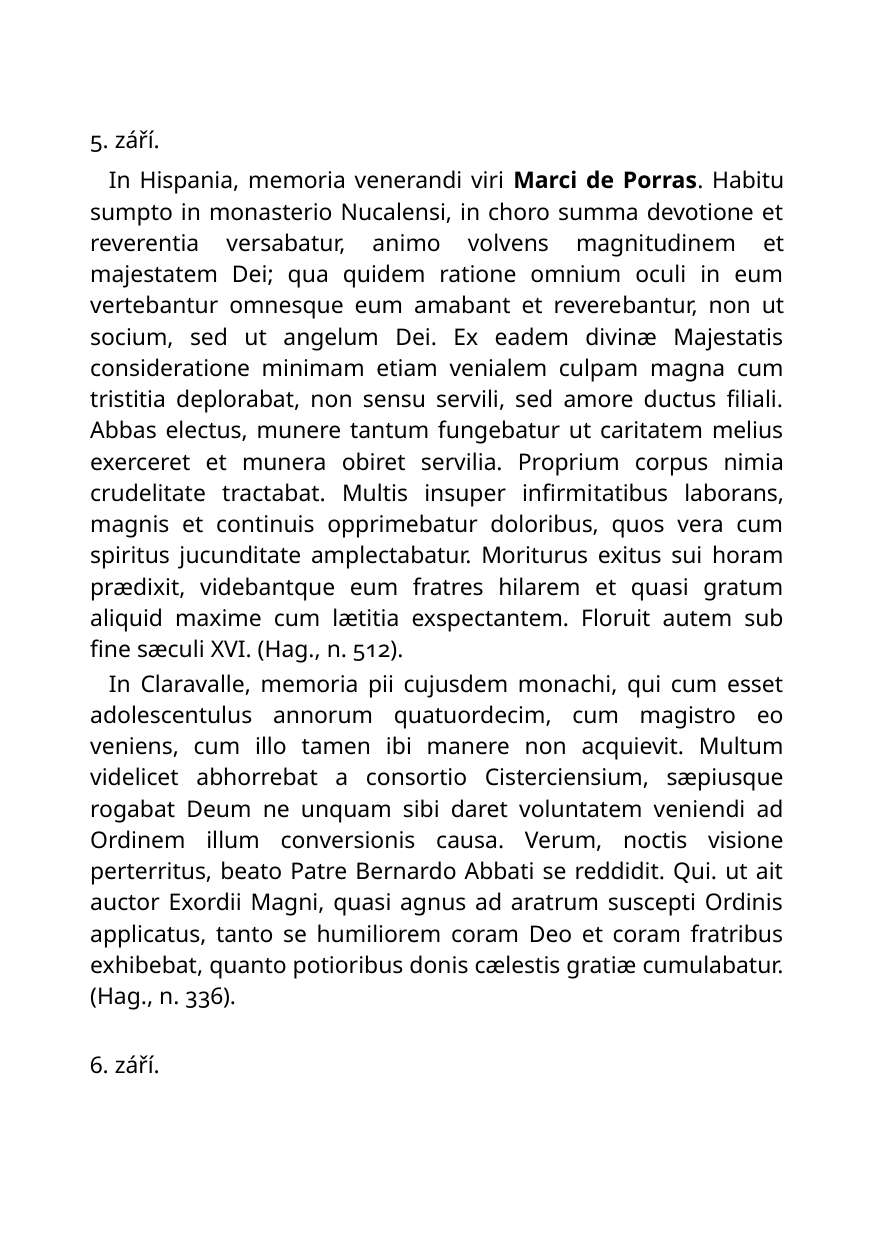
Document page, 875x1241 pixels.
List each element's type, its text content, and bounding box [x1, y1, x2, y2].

text In Hispania, memoria venerandi viri Marci de Porras. Habitu sumpto in monasterio Nucalensi, in choro summa devotione et reverentia versabatur, animo volvens magni­tudinem et majestatem Dei; qua quidem ratione omnium oculi in eum vertebantur omnesque eum amabant et revere­bantur, non ut socium, sed ut angelum Dei. Ex eadem divinæ Majestatis consideratione minimam etiam venialem culpam magna cum tristitia deplorabat, non sensu servili, sed amore ductus filiali. Abbas electus, munere tantum fungebatur ut caritatem melius exerceret et munera obiret servilia. Proprium corpus nimia crudelitate tractabat. Multis insuper infirmi­tatibus laborans, magnis et continuis opprimebatur doloribus, quos vera cum spiritus jucunditate amplectabatur. Moriturus exitus sui horam prædixit, videbantque eum fratres hilarem et quasi gratum aliquid maxime cum lætitia exspectantem. Floruit autem sub fine sæculi XVI. (Hag., n. 512). [90, 164, 784, 664]
text 5. září. [90, 124, 784, 156]
text In Claravalle, memoria pii cujusdem monachi, qui cum esset adolescentulus annorum quatuordecim, cum magistro eo veniens, cum illo tamen ibi manere non acquievit. Multum videlicet abhorrebat a consortio Cisterciensium, sæpiusque rogabat Deum ne unquam sibi daret voluntatem veniendi ad Ordinem illum conversionis causa. Verum, noctis visione perterritus, beato Patre Bernardo Abbati se reddidit. Qui. ut ait auctor Exordii Magni, quasi agnus ad aratrum suscepti Ordinis applicatus, tanto se humiliorem coram Deo et coram fratribus exhibebat, quanto potioribus donis cælestis gratiæ cumulabatur. (Hag., n. 336). [90, 667, 784, 1011]
text 6. září. [90, 1048, 784, 1080]
